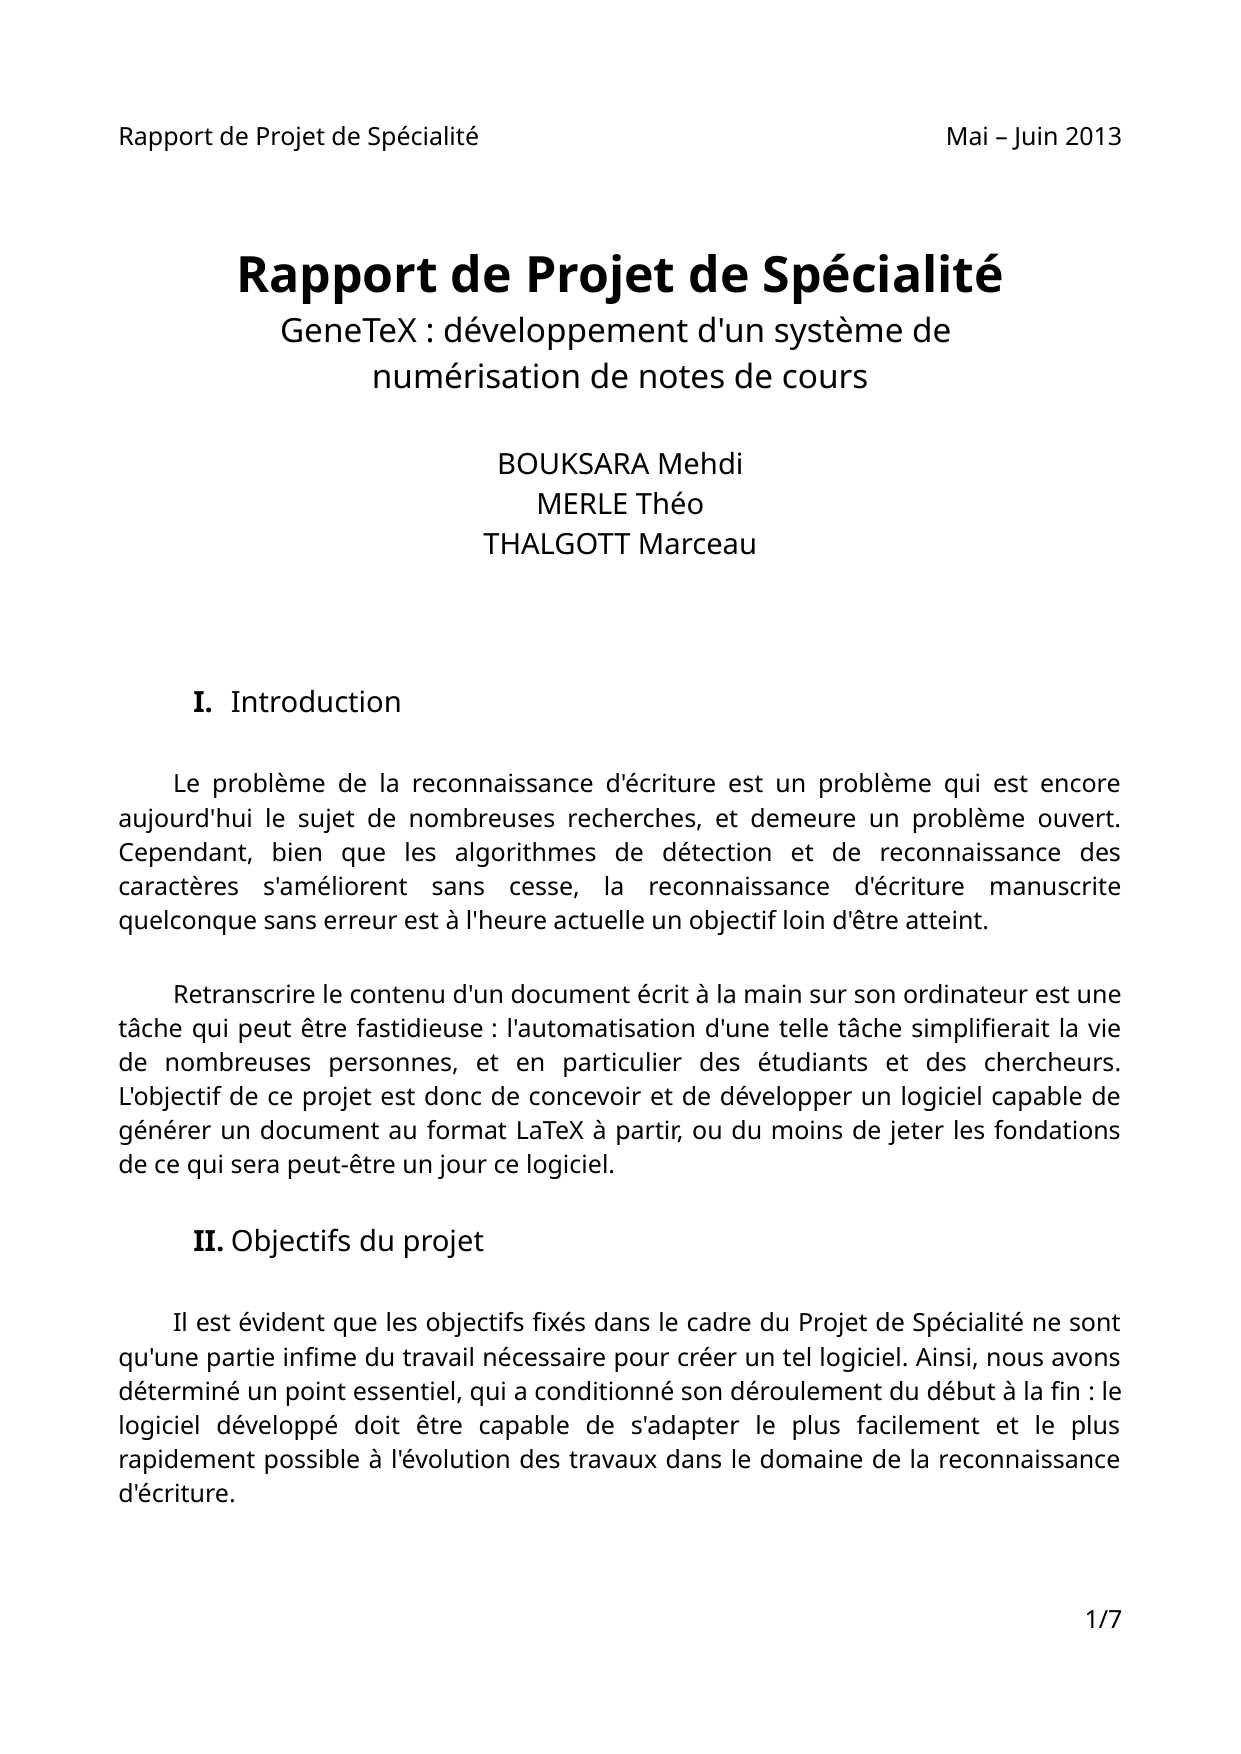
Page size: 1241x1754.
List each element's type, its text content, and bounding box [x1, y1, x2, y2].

text numérisation de notes de cours [118, 353, 1122, 398]
text GeneTeX : développement d'un système de [118, 307, 1122, 353]
text THALGOTT Marceau [118, 523, 1122, 563]
text MERLE Théo [118, 483, 1122, 523]
text Il est évident que les objectifs fixés dans le cadre du Projet de Spécialité ne sont qu'une partie infime du travail nécessaire pour créer un tel logiciel. Ainsi, nous avons déterminé un point essentiel, qui a conditionné son déroulement du début à la fin : le logiciel développé doit être capable de s'adapter le plus facilement et le plus rapidement possible à l'évolution des travaux dans le domaine de la reconnaissance d'écriture. [118, 1300, 1122, 1510]
text BOUKSARA Mehdi [118, 443, 1122, 483]
text Le problème de la reconnaissance d'écriture est un problème qui est encore aujourd'hui le sujet de nombreuses recherches, et demeure un problème ouvert. Cependant, bien que les algorithmes de détection et de reconnaissance des caractères s'améliorent sans cesse, la reconnaissance d'écriture manuscrite quelconque sans erreur est à l'heure actuelle un objectif loin d'être atteint. [118, 761, 1122, 937]
text Retranscrire le contenu d'un document écrit à la main sur son ordinateur est une tâche qui peut être fastidieuse : l'automatisation d'une telle tâche simplifierait la vie de nombreuses personnes, et en particulier des étudiants et des chercheurs. L'objectif de ce projet est donc de concevoir et de développer un logiciel capable de générer un document au format LaTeX à partir, ou du moins de jeter les fondations de ce qui sera peut-être un jour ce logiciel. [118, 977, 1122, 1181]
text Rapport de Projet de Spécialité [118, 239, 1122, 307]
list Introduction [193, 682, 1122, 721]
list Objectifs du projet [193, 1221, 1122, 1260]
